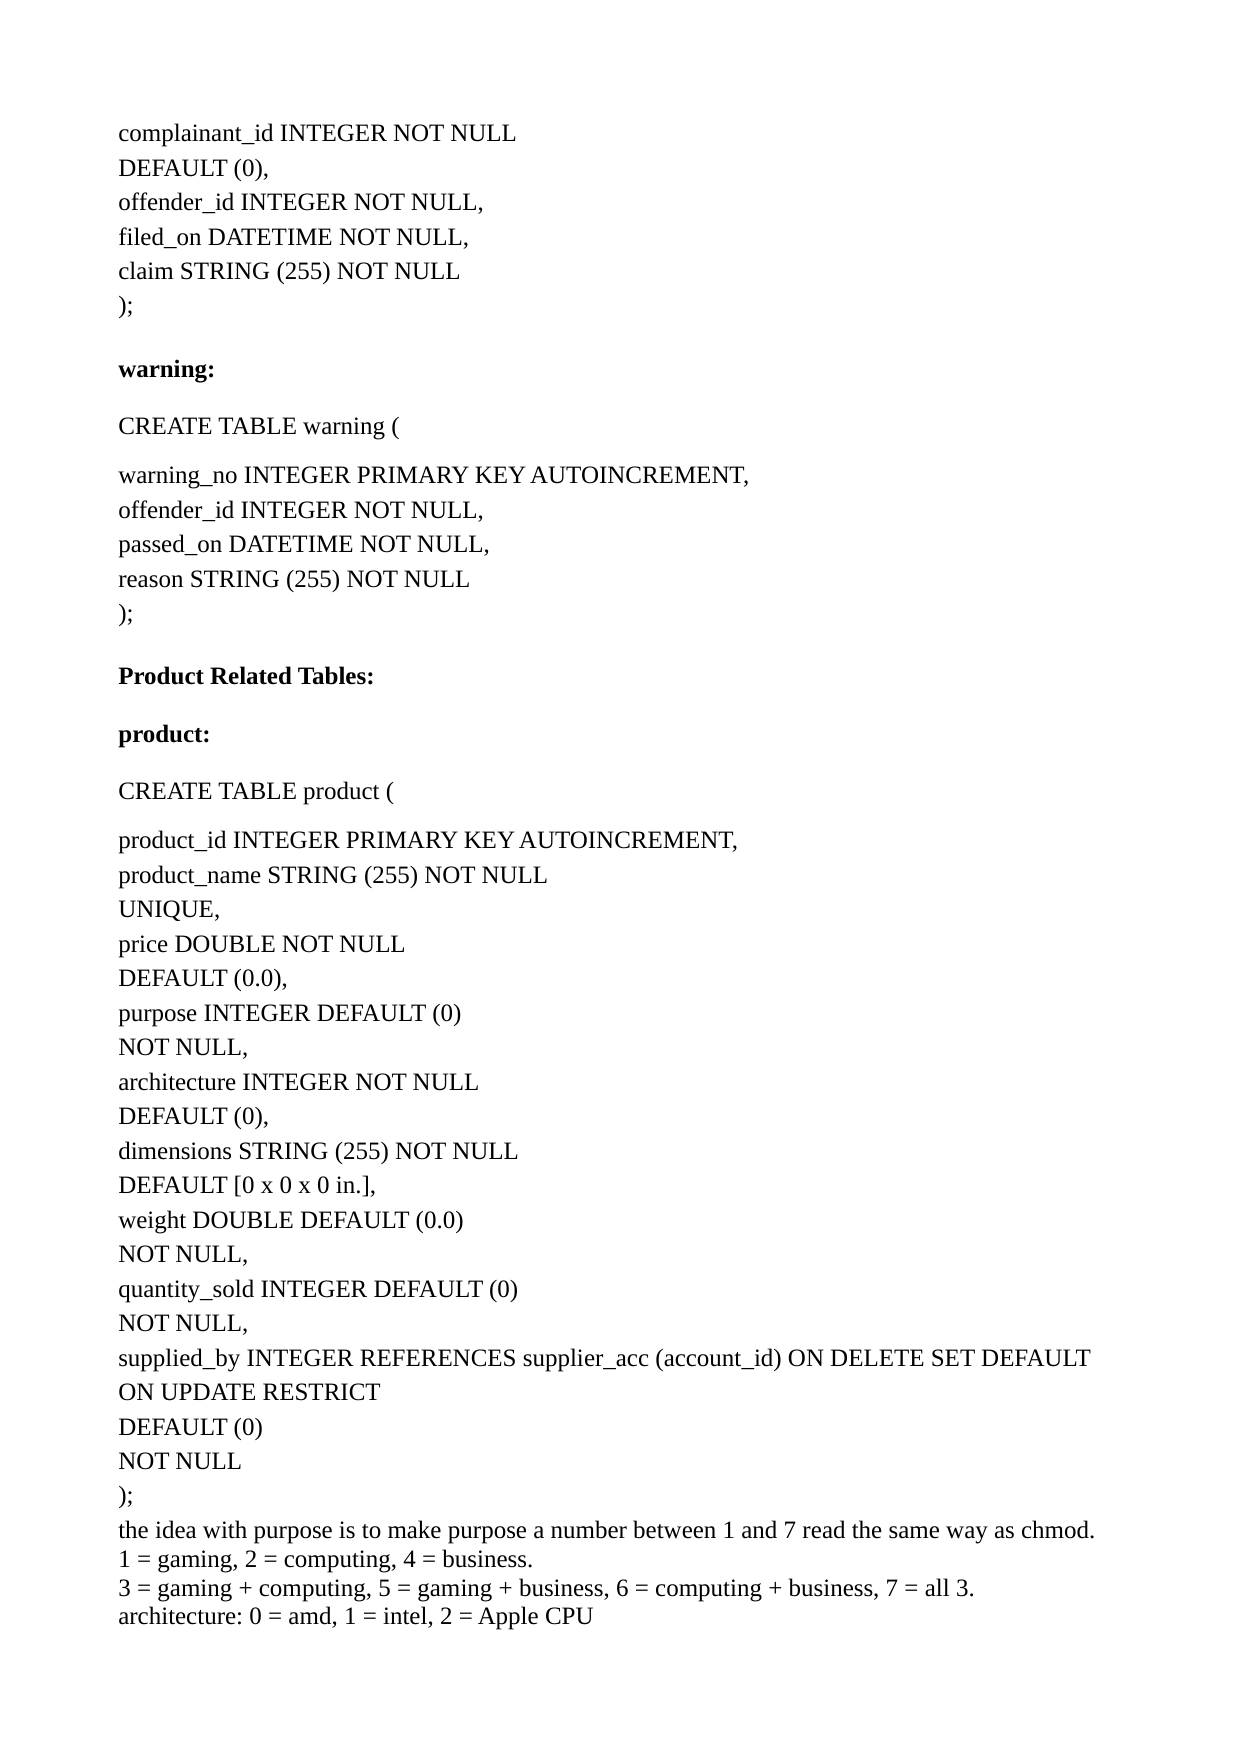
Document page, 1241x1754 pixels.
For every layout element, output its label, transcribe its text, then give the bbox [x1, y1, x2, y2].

text offender_id INTEGER NOT NULL, [118, 187, 1122, 216]
text claim STRING (255) NOT NULL [118, 256, 1122, 285]
text DEFAULT (0), [118, 1101, 1122, 1130]
text ); [118, 291, 1122, 319]
text architecture INTEGER NOT NULL [118, 1067, 1122, 1096]
text reason STRING (255) NOT NULL [118, 564, 1122, 592]
text DEFAULT (0.0), [118, 963, 1122, 992]
text supplied_by INTEGER REFERENCES supplier_acc (account_id) ON DELETE SET DEFAULT [118, 1343, 1122, 1371]
text quantity_sold INTEGER DEFAULT (0) [118, 1274, 1122, 1302]
text product: [118, 719, 1122, 748]
text the idea with purpose is to make purpose a number between 1 and 7 read the same way as chmod. [118, 1515, 1122, 1544]
text ); [118, 1481, 1122, 1509]
text ON UPDATE RESTRICT [118, 1377, 1122, 1406]
text warning_no INTEGER PRIMARY KEY AUTOINCREMENT, [118, 460, 1122, 489]
text NOT NULL, [118, 1239, 1122, 1268]
text weight DOUBLE DEFAULT (0.0) [118, 1205, 1122, 1233]
text purpose INTEGER DEFAULT (0) [118, 998, 1122, 1027]
text CREATE TABLE warning ( [118, 411, 1122, 440]
text passed_on DATETIME NOT NULL, [118, 529, 1122, 558]
text dimensions STRING (255) NOT NULL [118, 1136, 1122, 1164]
text price DOUBLE NOT NULL [118, 929, 1122, 958]
text architecture: 0 = amd, 1 = intel, 2 = Apple CPU [118, 1601, 1122, 1630]
text NOT NULL [118, 1446, 1122, 1475]
text NOT NULL, [118, 1308, 1122, 1337]
text DEFAULT (0) [118, 1412, 1122, 1440]
text 3 = gaming + computing, 5 = gaming + business, 6 = computing + business, 7 = all 3. [118, 1573, 1122, 1601]
text warning: [118, 354, 1122, 382]
text 1 = gaming, 2 = computing, 4 = business. [118, 1544, 1122, 1573]
text DEFAULT [0 x 0 x 0 in.], [118, 1170, 1122, 1199]
text offender_id INTEGER NOT NULL, [118, 495, 1122, 523]
text UNIQUE, [118, 894, 1122, 923]
text DEFAULT (0), [118, 153, 1122, 181]
text filed_on DATETIME NOT NULL, [118, 222, 1122, 250]
text NOT NULL, [118, 1032, 1122, 1061]
text Product Related Tables: [118, 661, 1122, 690]
text product_name STRING (255) NOT NULL [118, 860, 1122, 889]
text ); [118, 598, 1122, 627]
text product_id INTEGER PRIMARY KEY AUTOINCREMENT, [118, 826, 1122, 854]
text CREATE TABLE product ( [118, 776, 1122, 805]
text complainant_id INTEGER NOT NULL [118, 118, 1122, 147]
